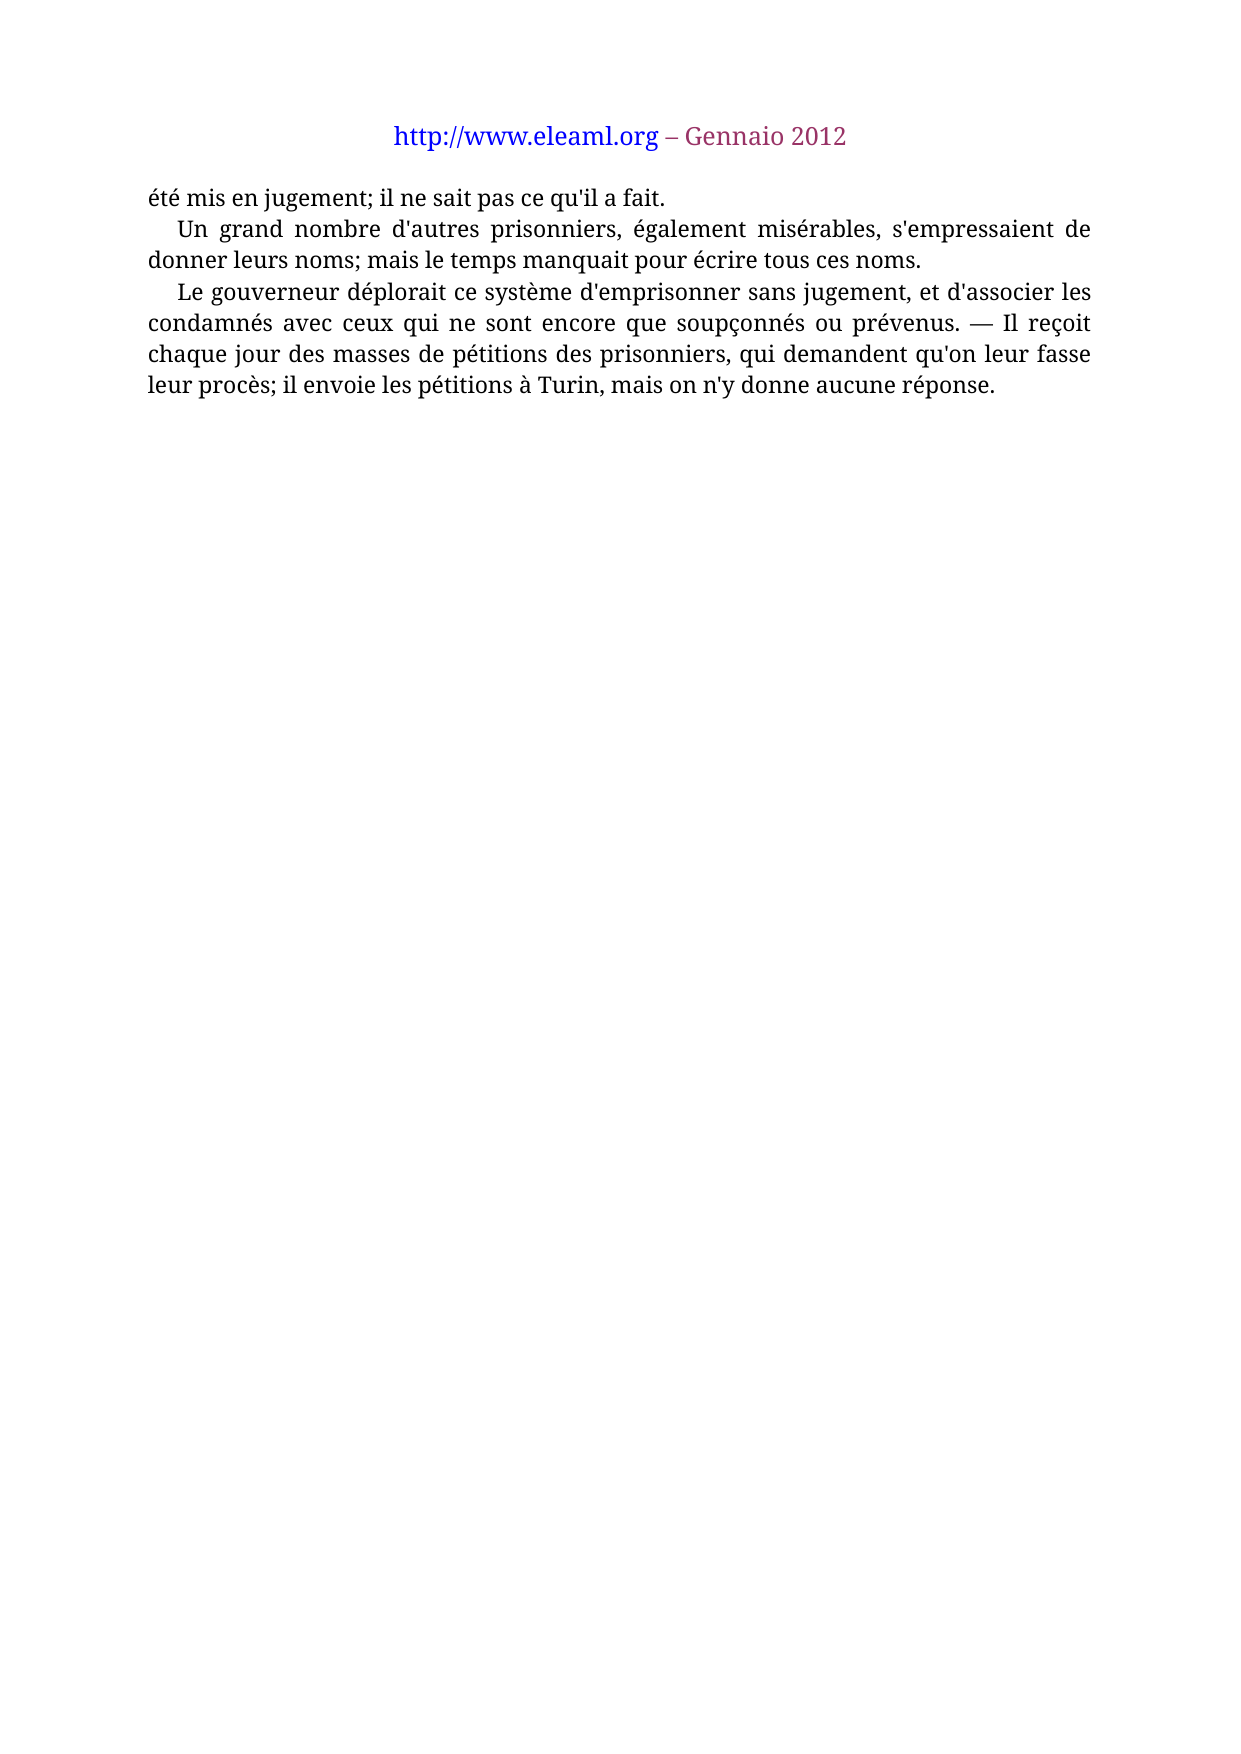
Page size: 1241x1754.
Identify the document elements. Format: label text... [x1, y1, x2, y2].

text Un grand nombre d'autres prisonniers, également misérables, s'empressaient de donner leurs noms; mais le temps manquait pour écrire tous ces noms. [148, 213, 1093, 275]
text Le gouverneur déplorait ce système d'emprisonner sans jugement, et d'associer les condamnés avec ceux qui ne sont encore que soupçonnés ou prévenus. — Il reçoit chaque jour des masses de pétitions des prisonniers, qui demandent qu'on leur fasse leur procès; il envoie les pétitions à Turin, mais on n'y donne aucune réponse. [148, 275, 1093, 400]
text été mis en jugement; il ne sait pas ce qu'il a fait. [148, 182, 1093, 213]
